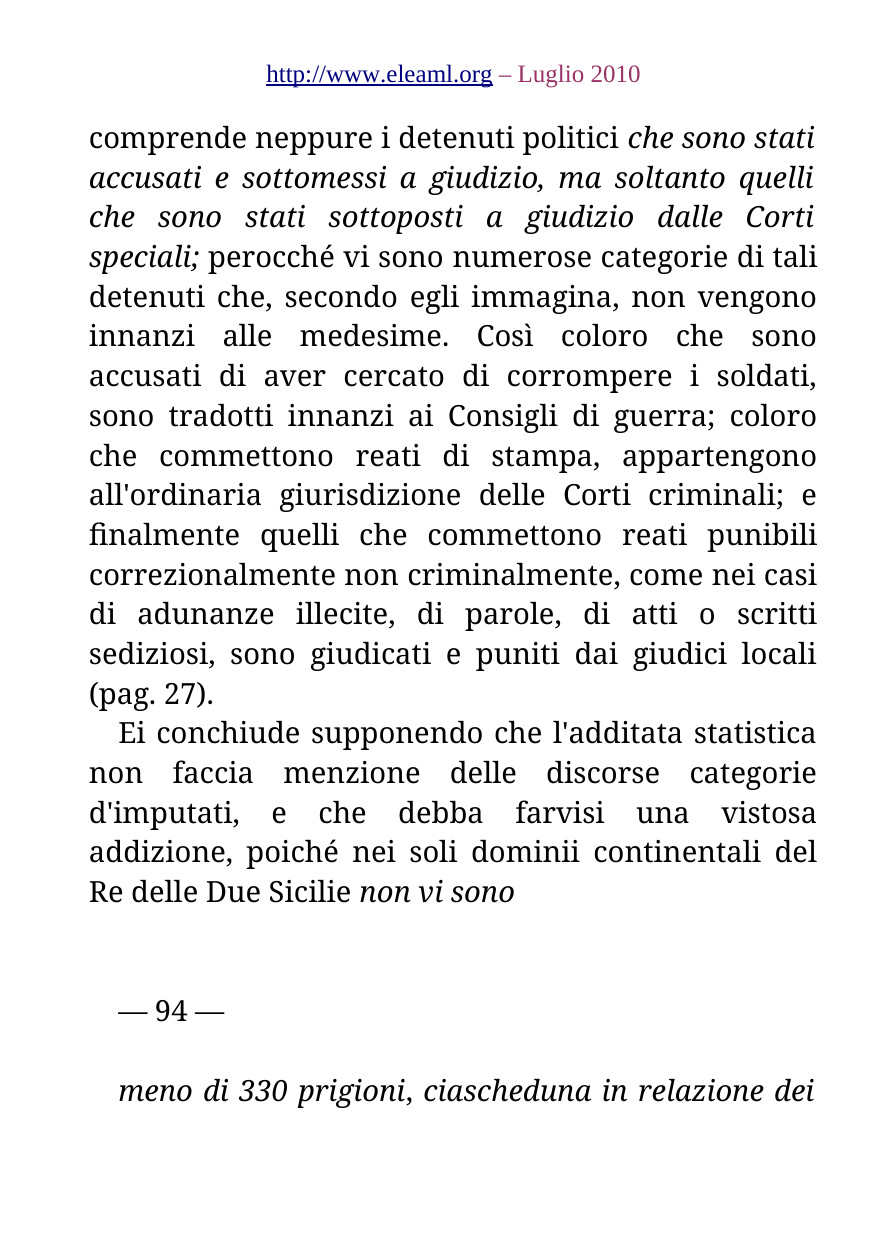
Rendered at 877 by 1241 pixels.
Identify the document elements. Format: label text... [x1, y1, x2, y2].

text comprende neppure i detenuti politici che sono stati accusati e sottomessi a giudizio, ma soltanto quelli che sono stati sottoposti a giudizio dalle Corti speciali; perocché vi sono numerose categorie di tali detenuti che, secondo egli immagina, non vengono innanzi alle medesime. Così coloro che sono accusati di aver cercato di corrompere i soldati, sono tradotti innanzi ai Consigli di guerra; coloro che commettono reati di stampa, appartengono all'ordinaria giurisdizione delle Corti criminali; e finalmente quelli che commettono reati punibili correzionalmente non criminalmente, come nei casi di adunanze illecite, di parole, di atti o scritti sediziosi, sono giudicati e puniti dai giudici locali (pag. 27). [89, 117, 818, 713]
text Ei conchiude supponendo che l'additata statistica non faccia menzione delle discorse categorie d'imputati, e che debba farvisi una vistosa addizione, poiché nei soli dominii continentali del Re delle Due Sicilie non vi sono [89, 713, 818, 911]
text — 94 — [89, 990, 818, 1030]
text meno di 330 prigioni, ciascheduna in relazione dei [89, 1070, 818, 1109]
